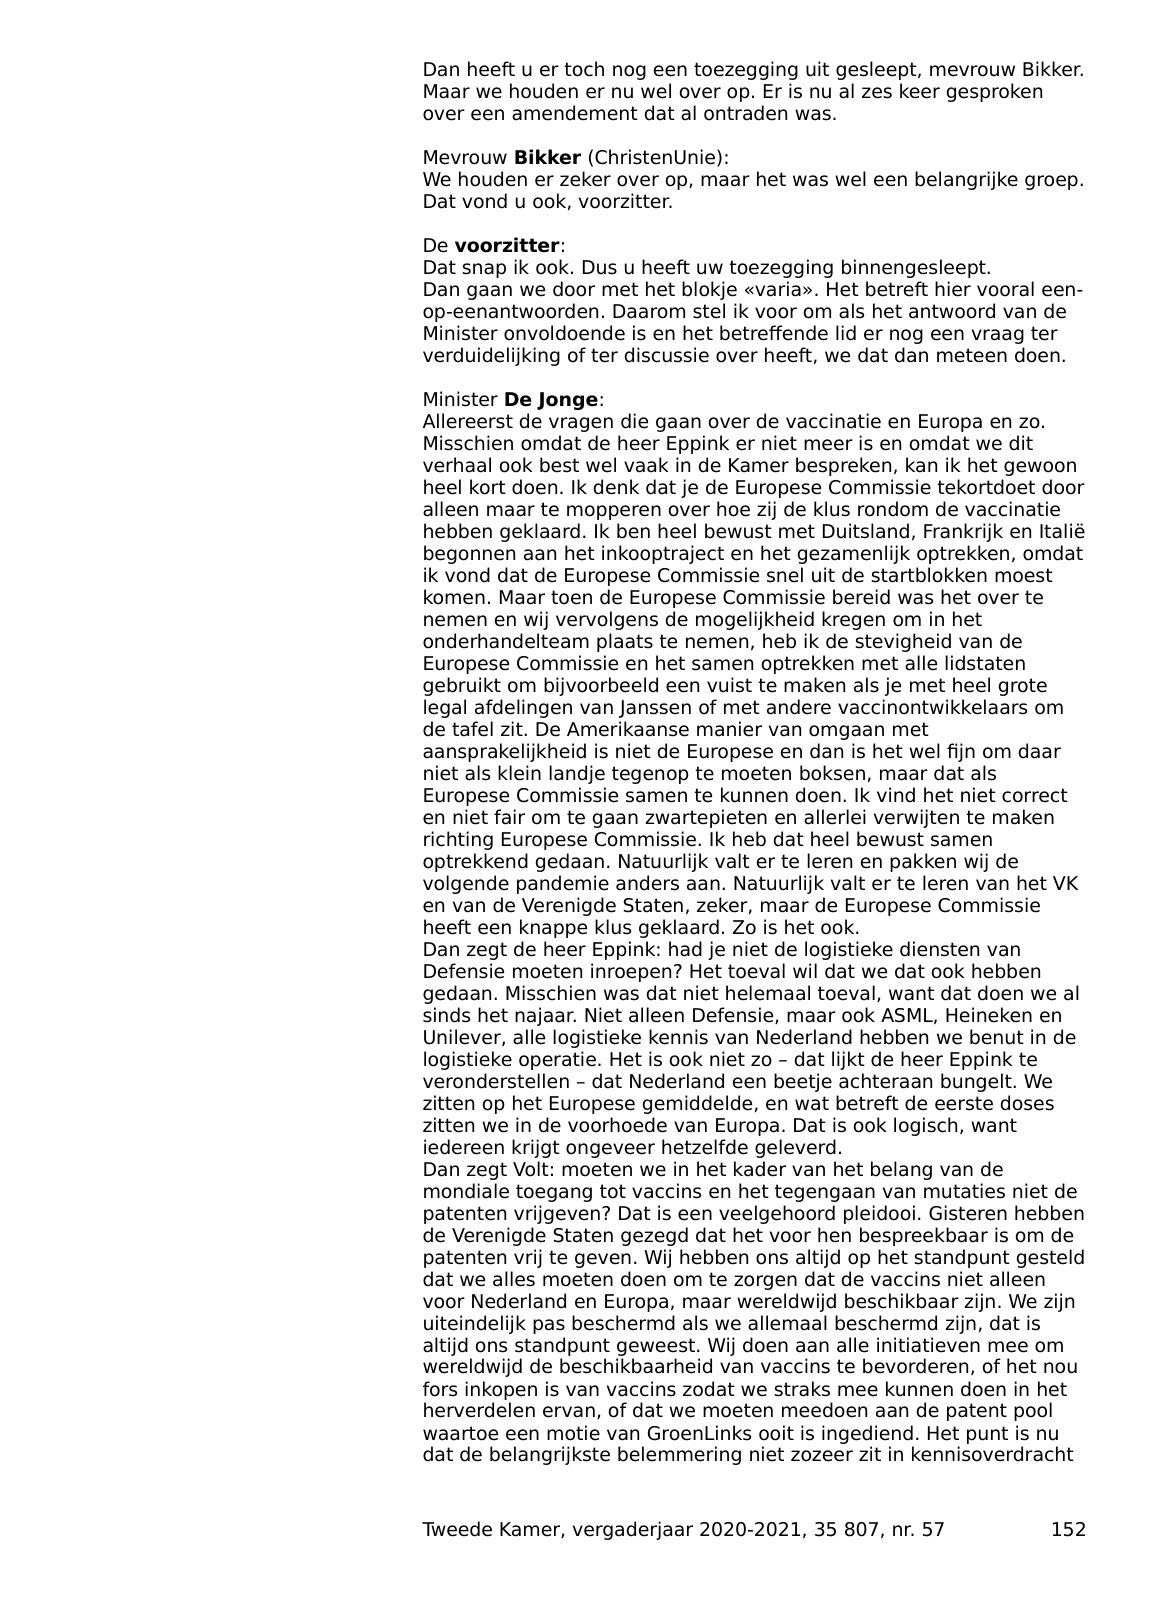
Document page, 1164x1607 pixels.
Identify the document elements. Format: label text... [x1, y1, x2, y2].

text Minister De Jonge: [422, 389, 1087, 411]
text Dan heeft u er toch nog een toezegging uit gesleept, mevrouw Bikker. Maar we houden er nu wel over op. Er is nu al zes keer gesproken over een amendement dat al ontraden was. [422, 59, 1087, 125]
text Dan zegt Volt: moeten we in het kader van het belang van de mondiale toegang tot vaccins en het tegengaan van mutaties niet de patenten vrijgeven? Dat is een veelgehoord pleidooi. Gisteren hebben de Verenigde Staten gezegd dat het voor hen bespreekbaar is om de patenten vrij te geven. Wij hebben ons altijd op het standpunt gesteld dat we alles moeten doen om te zorgen dat de vaccins niet alleen voor Nederland en Europa, maar wereldwijd beschikbaar zijn. We zijn uiteindelijk pas beschermd als we allemaal beschermd zijn, dat is altijd ons standpunt geweest. Wij doen aan alle initiatieven mee om wereldwijd de beschikbaarheid van vaccins te bevorderen, of het nou fors inkopen is van vaccins zodat we straks mee kunnen doen in het herverdelen ervan, of dat we moeten meedoen aan de patent pool waartoe een motie van GroenLinks ooit is ingediend. Het punt is nu dat de belangrijkste belemmering niet zozeer zit in kennisoverdracht [422, 1159, 1087, 1466]
text Allereerst de vragen die gaan over de vaccinatie en Europa en zo. Misschien omdat de heer Eppink er niet meer is en omdat we dit verhaal ook best wel vaak in de Kamer bespreken, kan ik het gewoon heel kort doen. Ik denk dat je de Europese Commissie tekortdoet door alleen maar te mopperen over hoe zij de klus rondom de vaccinatie hebben geklaard. Ik ben heel bewust met Duitsland, Frankrijk en Italië begonnen aan het inkooptraject en het gezamenlijk optrekken, omdat ik vond dat de Europese Commissie snel uit de startblokken moest komen. Maar toen de Europese Commissie bereid was het over te nemen en wij vervolgens de mogelijkheid kregen om in het onderhandelteam plaats te nemen, heb ik de stevigheid van de Europese Commissie en het samen optrekken met alle lidstaten gebruikt om bijvoorbeeld een vuist te maken als je met heel grote legal afdelingen van Janssen of met andere vaccinontwikkelaars om de tafel zit. De Amerikaanse manier van omgaan met aansprakelijkheid is niet de Europese en dan is het wel fijn om daar niet als klein landje tegenop te moeten boksen, maar dat als Europese Commissie samen te kunnen doen. Ik vind het niet correct en niet fair om te gaan zwartepieten en allerlei verwijten te maken richting Europese Commissie. Ik heb dat heel bewust samen optrekkend gedaan. Natuurlijk valt er te leren en pakken wij de volgende pandemie anders aan. Natuurlijk valt er te leren van het VK en van de Verenigde Staten, zeker, maar de Europese Commissie heeft een knappe klus geklaard. Zo is het ook. [422, 411, 1087, 939]
text Dan zegt de heer Eppink: had je niet de logistieke diensten van Defensie moeten inroepen? Het toeval wil dat we dat ook hebben gedaan. Misschien was dat niet helemaal toeval, want dat doen we al sinds het najaar. Niet alleen Defensie, maar ook ASML, Heineken en Unilever, alle logistieke kennis van Nederland hebben we benut in de logistieke operatie. Het is ook niet zo – dat lijkt de heer Eppink te veronderstellen – dat Nederland een beetje achteraan bungelt. We zitten op het Europese gemiddelde, en wat betreft de eerste doses zitten we in de voorhoede van Europa. Dat is ook logisch, want iedereen krijgt ongeveer hetzelfde geleverd. [422, 939, 1087, 1159]
text Dat snap ik ook. Dus u heeft uw toezegging binnengesleept. [422, 257, 1087, 279]
text Dan gaan we door met het blokje «varia». Het betreft hier vooral een-op-eenantwoorden. Daarom stel ik voor om als het antwoord van de Minister onvoldoende is en het betreffende lid er nog een vraag ter verduidelijking of ter discussie over heeft, we dat dan meteen doen. [422, 279, 1087, 367]
text Mevrouw Bikker (ChristenUnie): [422, 147, 1087, 169]
text We houden er zeker over op, maar het was wel een belangrijke groep. Dat vond u ook, voorzitter. [422, 169, 1087, 213]
text De voorzitter: [422, 235, 1087, 257]
